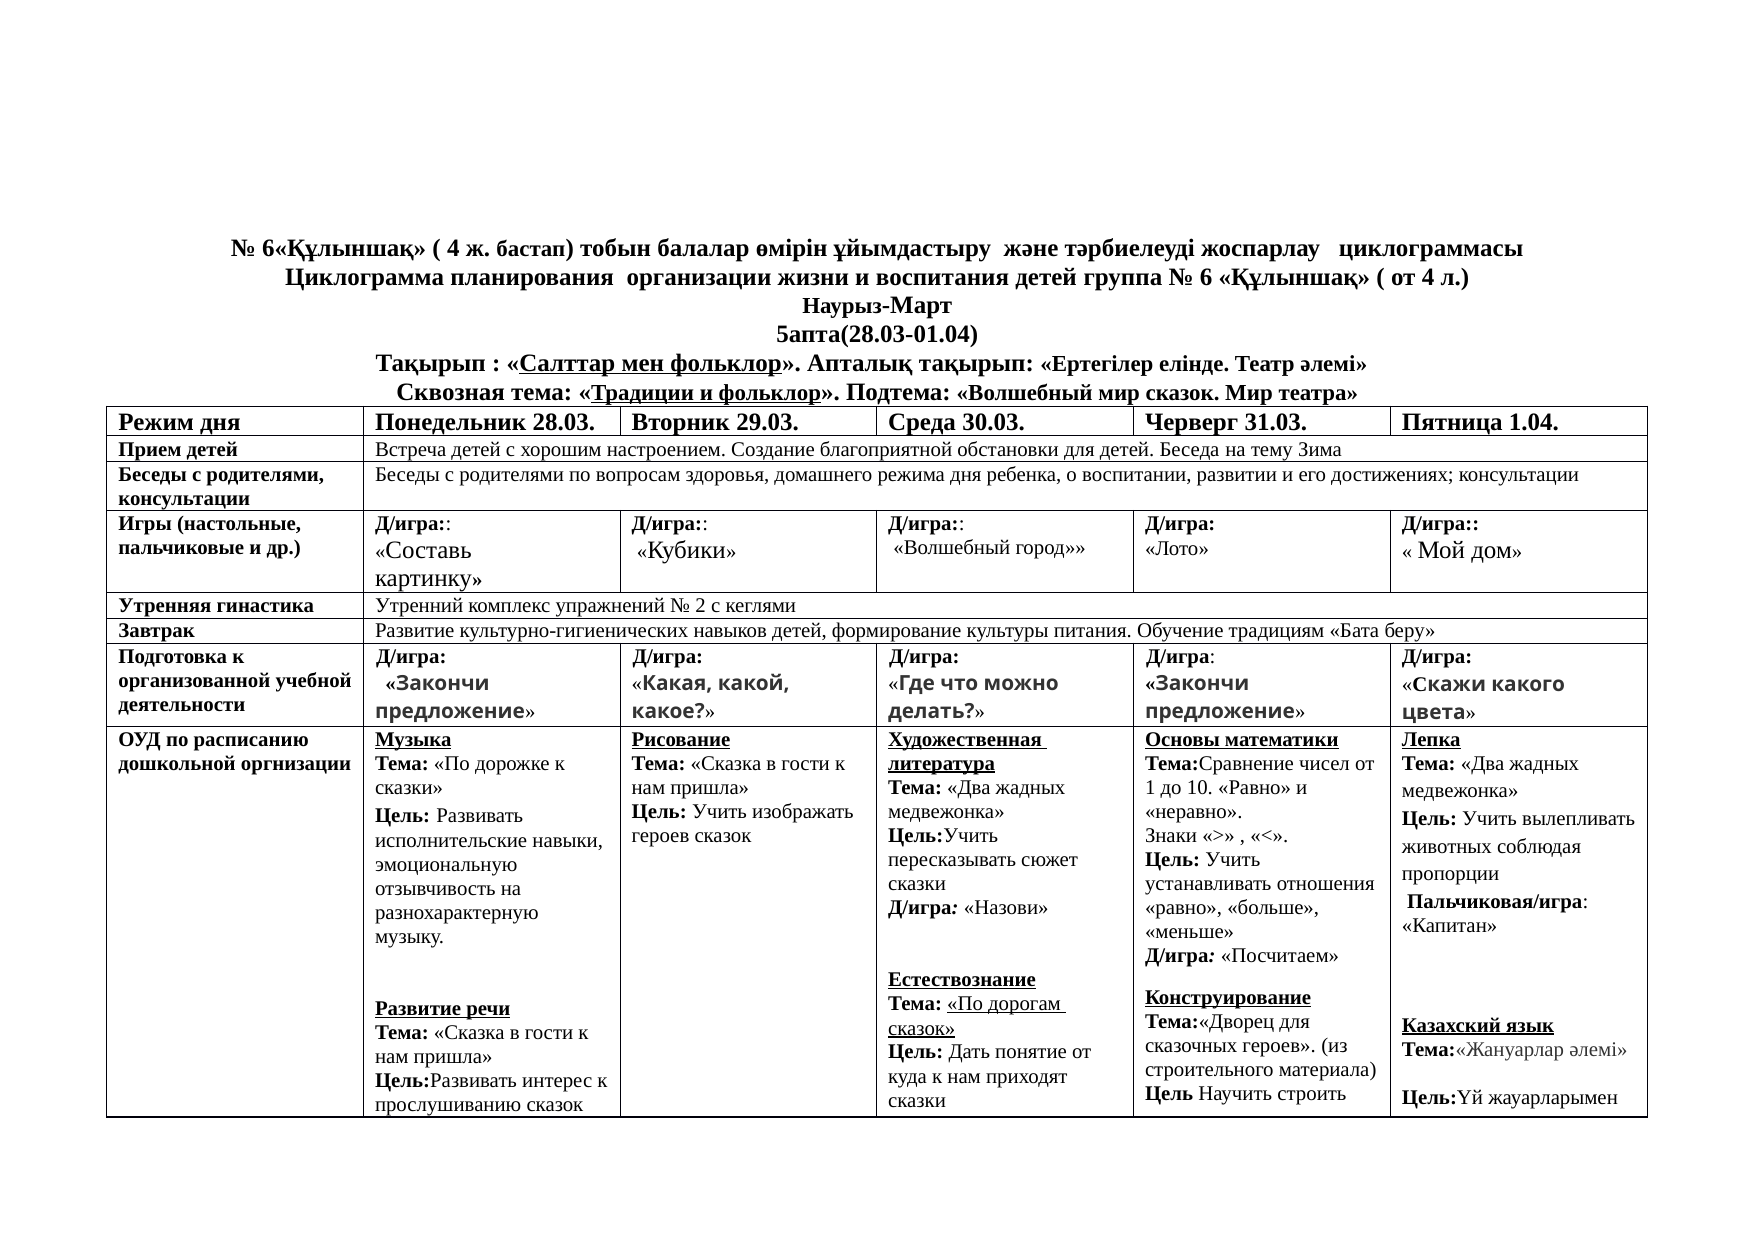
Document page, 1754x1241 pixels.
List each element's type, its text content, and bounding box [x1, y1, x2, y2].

table_cell Рисование Тема: «Сказка в гости к нам пришла» Цель: Учить изображать героев сказок [621, 727, 876, 1116]
table_cell Д/игра:: «Волшебный город»» [877, 511, 1133, 592]
table_cell Д/игра: «Где что можно делать?» [877, 644, 1133, 726]
table_cell Беседы с родителями по вопросам здоровья, домашнего режима дня ребенка, о воспитании, развитии и его достижениях; консультации [364, 462, 1647, 510]
table_cell Утренний комплекс упражнений № 2 с кеглями [364, 593, 1647, 617]
table_header Понедельник 28.03. [364, 407, 620, 435]
text 5апта(28.03-01.04) [118, 319, 1636, 348]
table_header Черверг 31.03. [1134, 407, 1390, 435]
table_cell Игры (настольные, пальчиковые и др.) [107, 511, 363, 592]
table_cell Развитие культурно-гигиенических навыков детей, формирование культуры питания. Обучение традициям «Бата беру» [364, 619, 1647, 642]
table_cell Д/игра:: «Кубики» [621, 511, 876, 592]
table_cell Д/игра: «Какая, какой, какое?» [621, 644, 876, 726]
table_cell Д/игра: «Скажи какого цвета» [1391, 644, 1647, 726]
table_cell Д/игра: «Закончи предложение» [1134, 644, 1390, 726]
table_cell Д/игра:: «Составь картинку» [364, 511, 620, 592]
table_cell Утренняя гинастика [107, 593, 363, 617]
table_header Вторник 29.03. [621, 407, 876, 435]
table_cell Беседы с родителями, консультации [107, 462, 363, 510]
table_cell Прием детей [107, 436, 363, 461]
table_cell ОУД по расписанию дошкольной оргнизации [107, 727, 363, 1116]
table_cell Встреча детей с хорошим настроением. Создание благоприятной обстановки для детей. Беседа на тему Зима [364, 436, 1647, 461]
table_cell Д/игра: «Закончи предложение» [364, 644, 620, 726]
text Наурыз-Март [118, 291, 1636, 319]
table_cell Д/игра: «Лото» [1134, 511, 1390, 592]
table_cell Подготовка к организованной учебной деятельности [107, 644, 363, 726]
text № 6«Құлыншақ» ( 4 ж. бастап) тобын балалар өмірін ұйымдастыру және тәрбиелеуді жоспарлау циклограммасы Циклограмма планирования организации жизни и воспитания детей группа № 6 «Құлыншақ» ( от 4 л.) [118, 233, 1636, 291]
table_cell Художественная литература Тема: «Два жадных медвежонка» Цель:Учить пересказывать сюжет сказки Д/игра: «Назови» Естествознание Тема: «По дорогам сказок» Цель: Дать понятие от куда к нам приходят сказки [877, 727, 1133, 1116]
table_cell Основы математики Тема:Сравнение чисел от 1 до 10. «Равно» и «неравно». Знаки «>» , «<». Цель: Учить устанавливать отношения «равно», «больше», «меньше» Д/игра: «Посчитаем» Конструирование Тема:«Дворец для сказочных героев». (из строительного материала) Цель Научить строить [1134, 727, 1390, 1116]
table_cell Д/игра:: « Мой дом» [1391, 511, 1647, 592]
text Тақырып : «Салттар мен фольклор». Апталық тақырып: «Ертегілер елінде. Театр әлемі» [118, 348, 1636, 377]
table_header Режим дня [107, 407, 363, 435]
table_header Пятница 1.04. [1391, 407, 1647, 435]
table_cell Лепка Тема: «Два жадных медвежонка» Цель: Учить вылепливать животных соблюдая пропорции Пальчиковая/игра: «Капитан» Казахский язык Тема:«Жануарлар әлемі» Цель:Үй жауарларымен [1391, 727, 1647, 1116]
table_cell Музыка Тема: «По дорожке к сказки» Цель: Развивать исполнительские навыки, эмоциональную отзывчивость на разнохарактерную музыку. Развитие речи Тема: «Сказка в гости к нам пришла» Цель:Развивать интерес к прослушиванию сказок [364, 727, 620, 1116]
text Сквозная тема: «Традиции и фольклор». Подтема: «Волшебный мир сказок. Мир театра» [118, 377, 1636, 406]
table_cell Завтрак [107, 619, 363, 642]
table_header Среда 30.03. [877, 407, 1133, 435]
